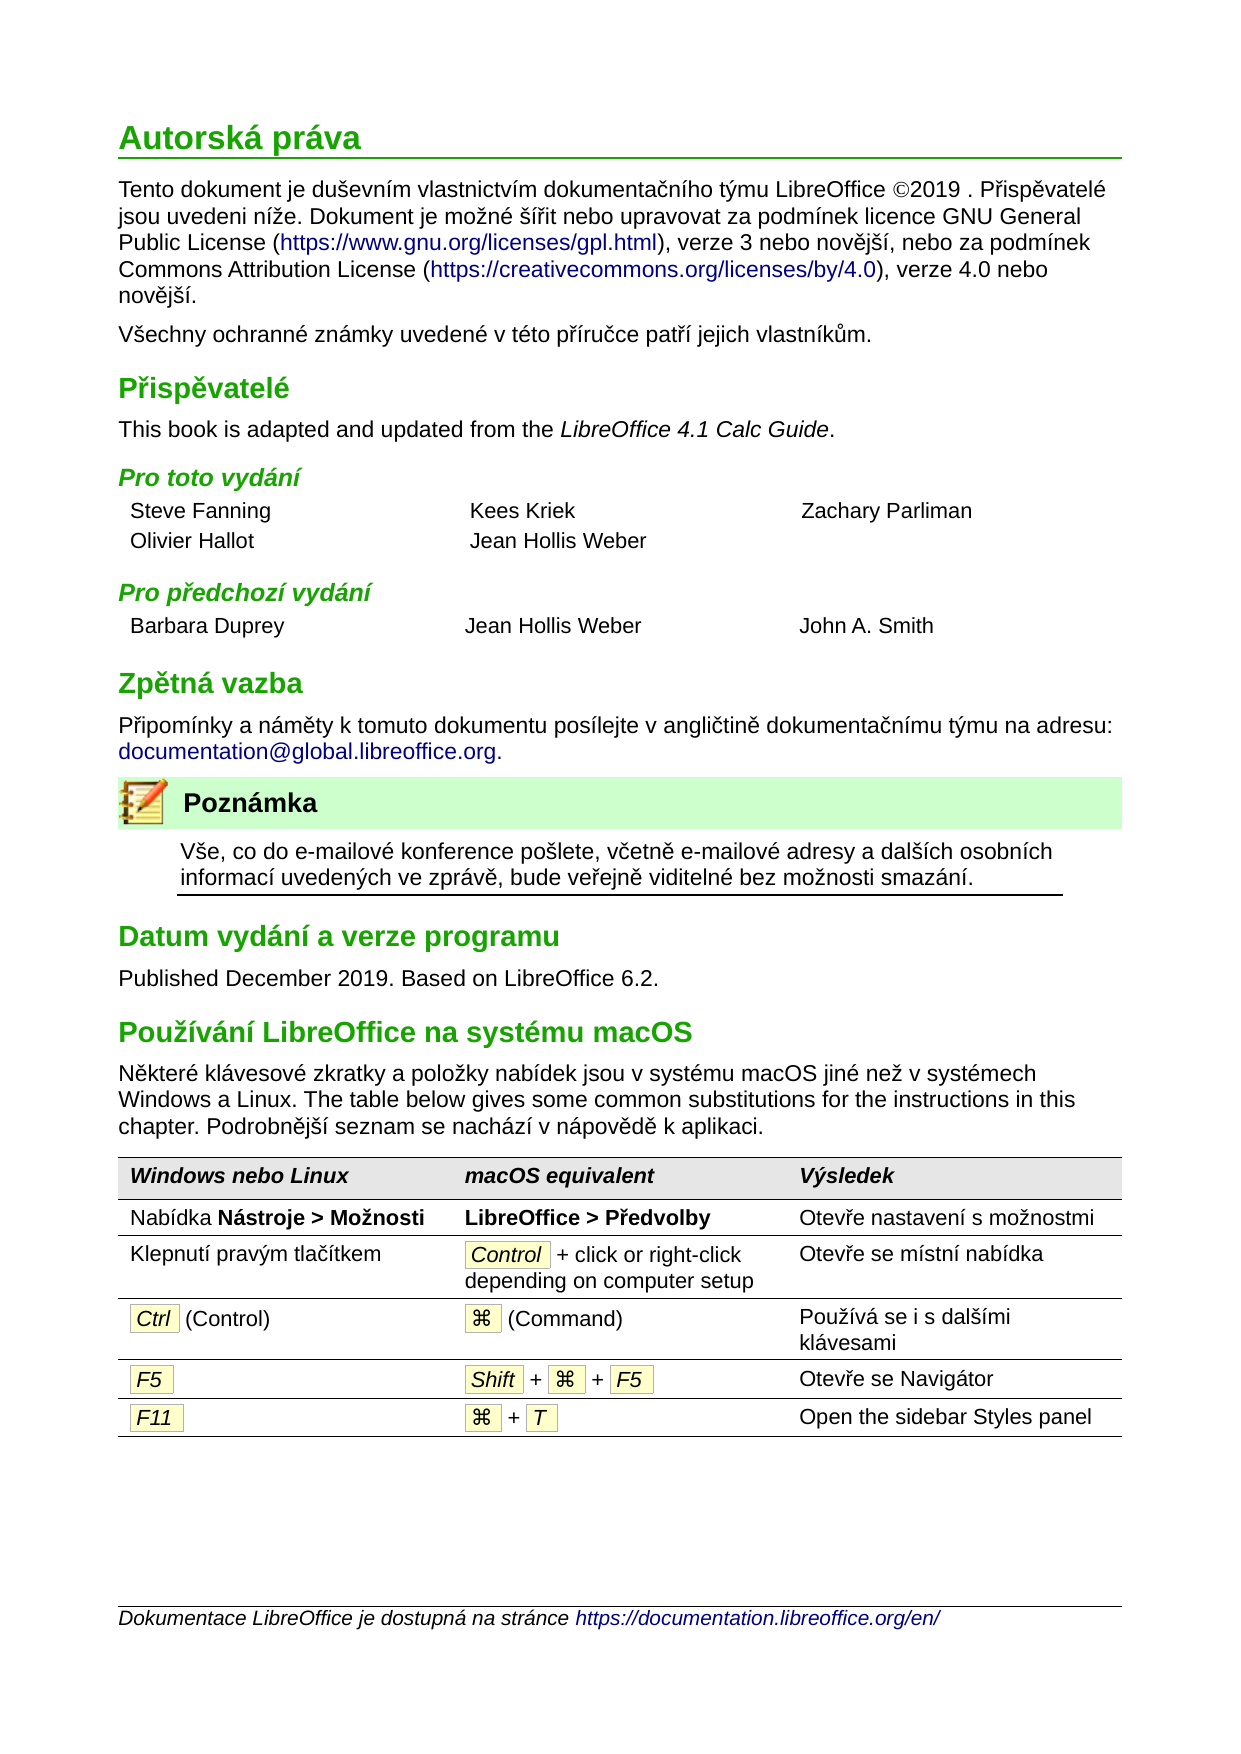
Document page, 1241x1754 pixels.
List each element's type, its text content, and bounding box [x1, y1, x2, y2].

picture [119, 777, 170, 828]
table_cell Nabídka Nástroje > Možnosti [118, 1200, 453, 1234]
text Všechny ochranné známky uvedené v této příručce patří jejich vlastníkům. [118, 321, 1122, 347]
subtitle Pro předchozí vydání [118, 578, 1122, 607]
subtitle Přispěvatelé [118, 371, 1122, 404]
table_header Výsledek [787, 1158, 1122, 1199]
table_header Windows nebo Linux [118, 1158, 453, 1199]
table_header Zachary Parliman [789, 498, 1122, 528]
subtitle Používání LibreOffice na systému macOS [118, 1015, 1122, 1048]
text Připomínky a náměty k tomuto dokumentu posílejte v angličtině dokumentačnímu týmu na adresu: documentation@global.libreoffice.org. [118, 712, 1122, 764]
table_cell LibreOffice > Předvolby [453, 1200, 787, 1234]
table_header Kees Kriek [458, 498, 789, 528]
subtitle Poznámka [118, 777, 1122, 829]
table_header Barbara Duprey [118, 613, 453, 643]
table_cell Open the sidebar Styles panel [787, 1399, 1122, 1436]
table_cell F5 [118, 1360, 453, 1398]
text Published December 2019. Based on LibreOffice 6.2. [118, 965, 1122, 991]
text Některé klávesové zkratky a položky nabídek jsou v systému macOS jiné než v systémech Windows a Linux. The table below gives some common substitutions for the instructions in this chapter. Podrobnější seznam se nachází v nápovědě k aplikaci. [118, 1060, 1122, 1139]
table_cell Ctrl (Control) [118, 1299, 453, 1359]
subtitle Autorská práva [118, 118, 1122, 157]
table_cell Olivier Hallot [118, 528, 458, 557]
text Vše, co do e-mailové konference pošlete, včetně e-mailové adresy a dalších osobních informací uvedených ve zprávě, bude veřejně viditelné bez možnosti smazání. [177, 835, 1063, 894]
text This book is adapted and updated from the LibreOffice 4.1 Calc Guide. [118, 416, 1122, 442]
table_cell Používá se i s dalšími klávesami [787, 1299, 1122, 1359]
table_cell Jean Hollis Weber [458, 528, 789, 557]
table_header Steve Fanning [118, 498, 458, 528]
table_cell Klepnutí pravým tlačítkem [118, 1236, 453, 1298]
table_cell Otevře se místní nabídka [787, 1236, 1122, 1298]
table_cell Otevře nastavení s možnostmi [787, 1200, 1122, 1234]
table_cell ⌘ + T [453, 1399, 787, 1436]
subtitle Datum vydání a verze programu [118, 919, 1122, 953]
text Tento dokument je duševním vlastnictvím dokumentačního týmu LibreOffice ©2019 . Přispěvatelé jsou uvedeni níže. Dokument je možné šířit nebo upravovat za podmínek licence GNU General Public License (https://www.gnu.org/licenses/gpl.html), verze 3 nebo novější, nebo za podmínek Commons Attribution License (https://creativecommons.org/licenses/by/4.0), verze 4.0 nebo novější. [118, 176, 1122, 308]
table_cell Otevře se Navigátor [787, 1360, 1122, 1398]
table_cell Control + click or right-click depending on computer setup [453, 1236, 787, 1298]
table_header Jean Hollis Weber [453, 613, 787, 643]
table_cell Shift + ⌘ + F5 [453, 1360, 787, 1398]
table_header macOS equivalent [453, 1158, 787, 1199]
table_header John A. Smith [788, 613, 1122, 643]
table_cell ⌘ (Command) [453, 1299, 787, 1359]
subtitle Zpětná vazba [118, 666, 1122, 700]
subtitle Pro toto vydání [118, 463, 1122, 492]
table_cell F11 [118, 1399, 453, 1436]
table_cell [789, 528, 1122, 557]
